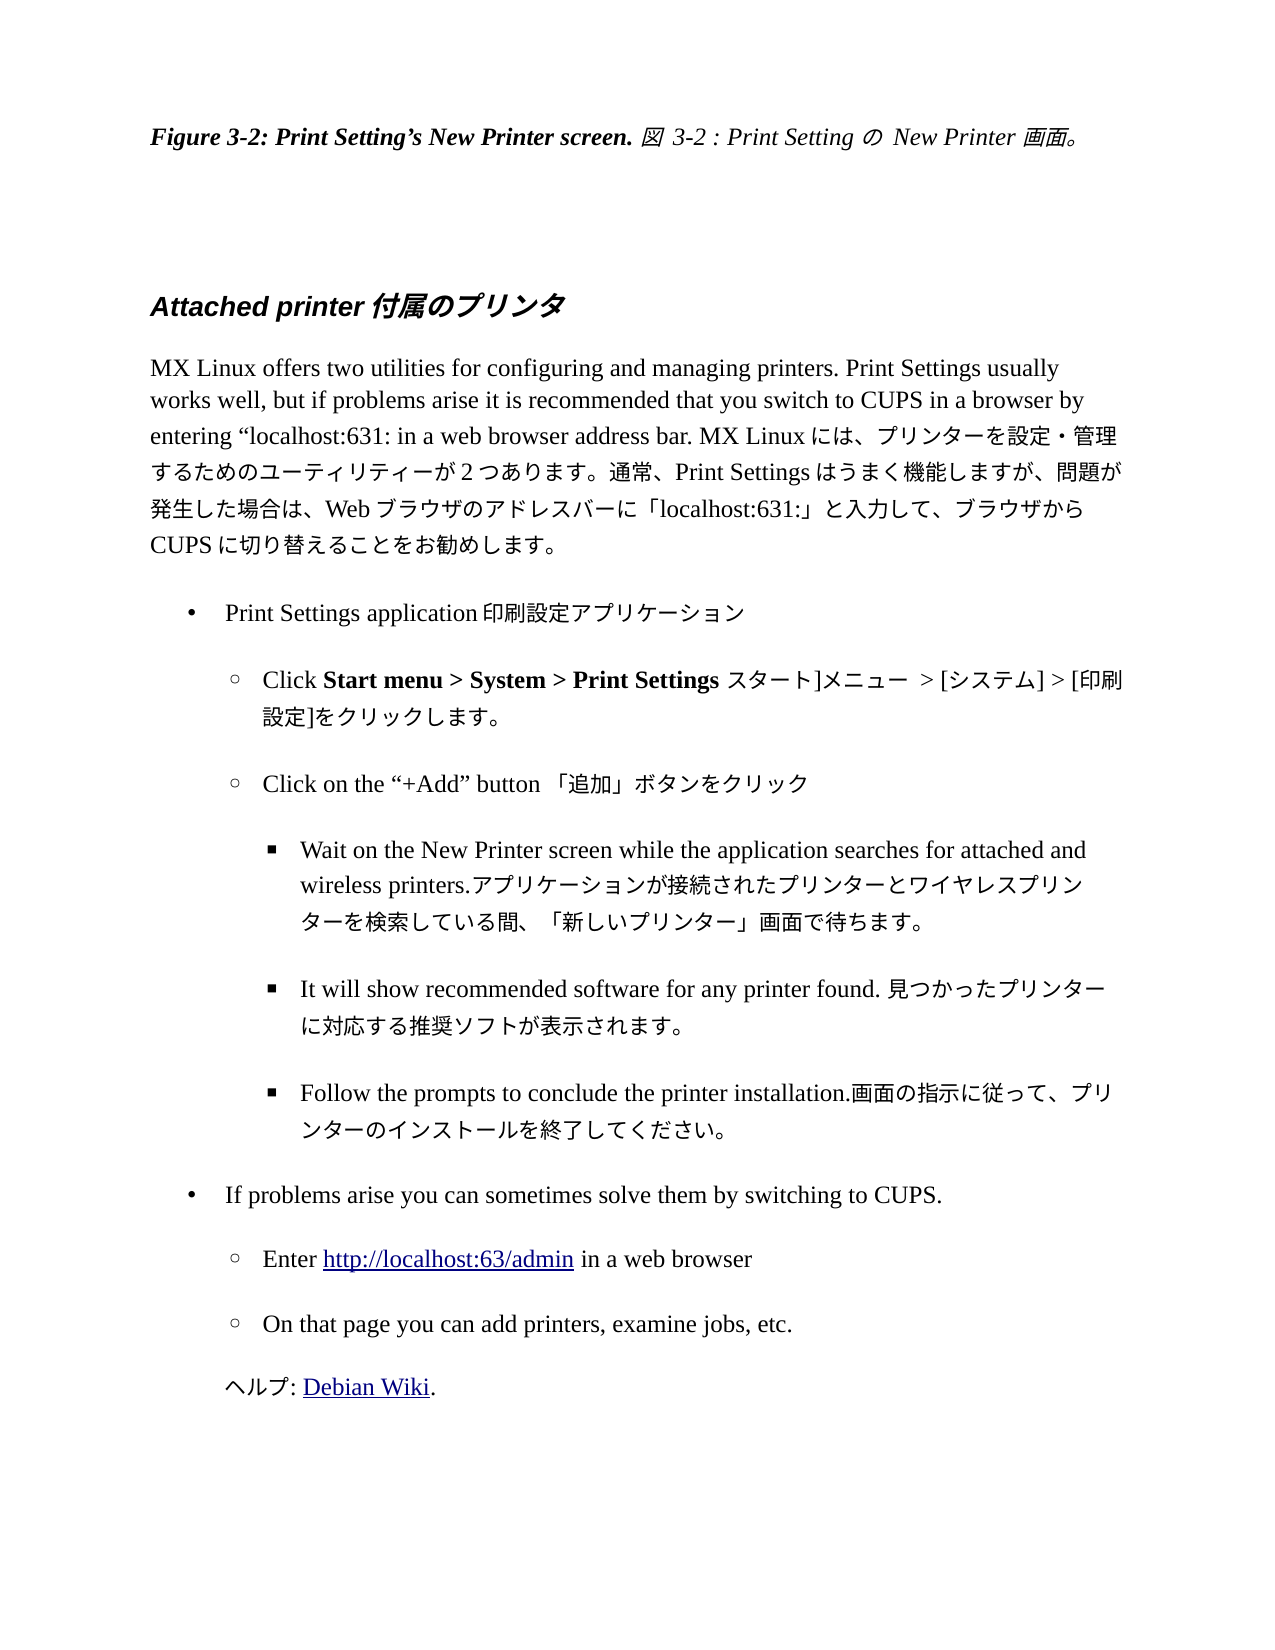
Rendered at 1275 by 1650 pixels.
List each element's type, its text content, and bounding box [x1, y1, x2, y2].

list Click on the “+Add” button 「追加」ボタンをクリック [225, 767, 1125, 799]
text Figure 3-2: Print Setting’s New Printer screen. 図 3-2 : Print Setting の New Printer 画面。 [150, 120, 1125, 152]
list Enter http://localhost:63/admin in a web browser [225, 1244, 1125, 1273]
list Wait on the New Printer screen while the application searches for attached and wireless printers.アプリケーションが接続されたプリンターとワイヤレスプリンターを検索している間、「新しいプリンター」画面で待ちます。 [262, 835, 1125, 936]
list Print Settings application印刷設定アプリケーション [187, 596, 1125, 627]
text MX Linux offers two utilities for configuring and managing printers. Print Settings usually works well, but if problems arise it is recommended that you switch to CUPS in a browser by entering “localhost:631: in a web browser address bar. MX Linuxには、プリンターを設定・管理するためのユーティリティーが2つあります。通常、Print Settingsはうまく機能しますが、問題が発生した場合は、Webブラウザのアドレスバーに「localhost:631:」と入力して、ブラウザからCUPSに切り替えることをお勧めします。 [150, 353, 1125, 560]
list Click Start menu > System > Print Settings スタート]メニュー > [システム] > [印刷設定]をクリックします。 [225, 663, 1125, 731]
list On that page you can add printers, examine jobs, etc. [225, 1309, 1125, 1337]
subtitle Attached printer付属のプリンタ [150, 284, 1125, 324]
text ヘルプ: Debian Wiki. [150, 1370, 1125, 1402]
list It will show recommended software for any printer found. 見つかったプリンターに対応する推奨ソフトが表示されます。 [262, 972, 1125, 1040]
list Follow the prompts to conclude the printer installation.画面の指示に従って、プリンターのインストールを終了してください。 [262, 1076, 1125, 1144]
list If problems arise you can sometimes solve them by switching to CUPS. [187, 1180, 1125, 1209]
